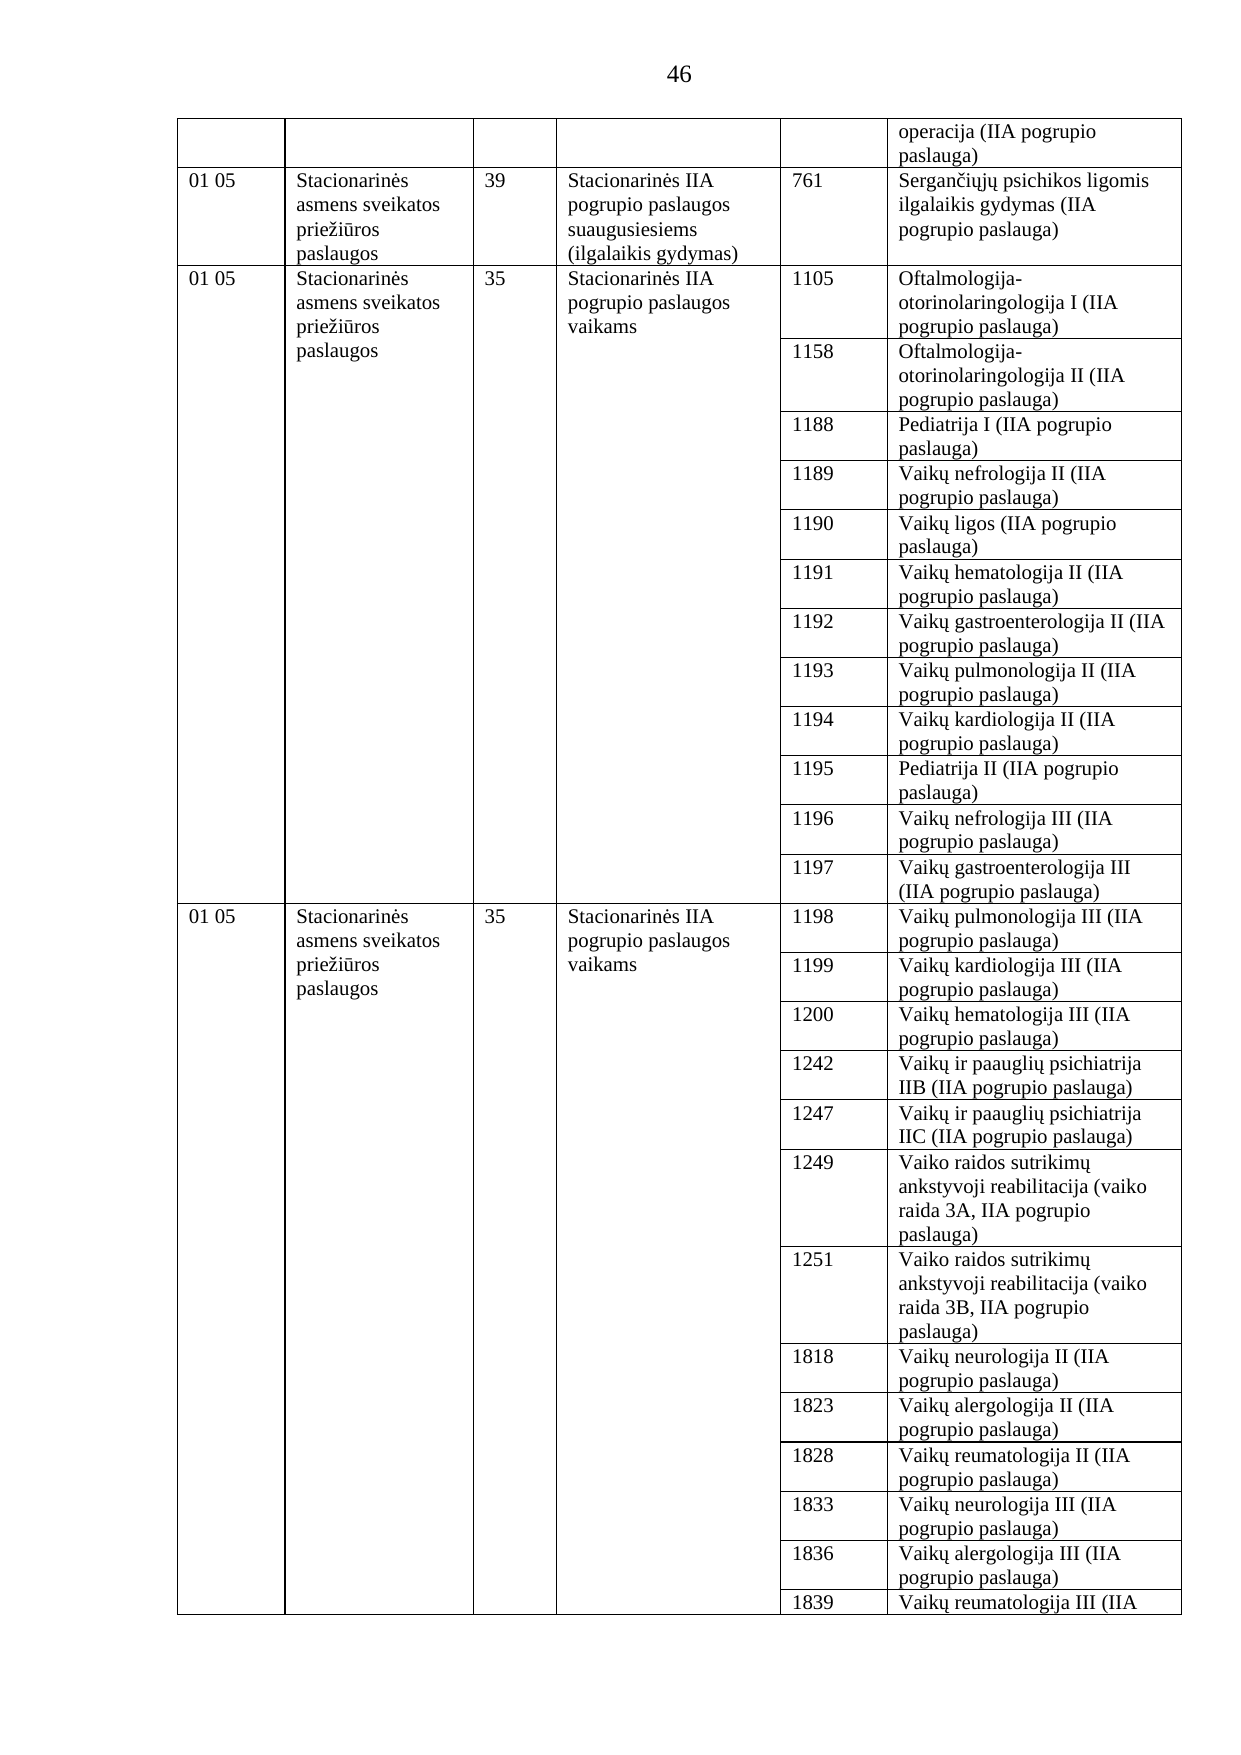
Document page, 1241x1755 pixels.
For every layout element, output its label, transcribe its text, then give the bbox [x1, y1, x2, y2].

table_cell Stacionarinės IIA pogrupio paslaugos vaikams [557, 904, 780, 1614]
table_cell 35 [474, 266, 556, 903]
table_cell Stacionarinės asmens sveikatos priežiūros paslaugos [286, 168, 473, 264]
table_cell 1193 [781, 658, 887, 706]
table_cell 1836 [781, 1541, 887, 1589]
table_cell [781, 119, 887, 167]
table_cell Stacionarinės IIA pogrupio paslaugos vaikams [557, 266, 780, 903]
table_cell Oftalmologija-otorinolaringologija II (IIA pogrupio paslauga) [888, 339, 1181, 411]
table_cell Vaiko raidos sutrikimų ankstyvoji reabilitacija (vaiko raida 3A, IIA pogrupio paslauga) [888, 1150, 1181, 1246]
table_cell Vaikų pulmonologija II (IIA pogrupio paslauga) [888, 658, 1181, 706]
table_cell Pediatrija II (IIA pogrupio paslauga) [888, 756, 1181, 804]
table_cell 1198 [781, 904, 887, 952]
table_cell [474, 119, 556, 167]
table_cell Vaikų hematologija II (IIA pogrupio paslauga) [888, 560, 1181, 608]
table_cell 1839 [781, 1590, 887, 1614]
table_cell Stacionarinės asmens sveikatos priežiūros paslaugos [286, 266, 473, 903]
table_cell 01 05 [178, 168, 284, 264]
table_cell 1249 [781, 1150, 887, 1246]
table_cell 1247 [781, 1100, 887, 1148]
table_cell Vaikų reumatologija III (IIA [888, 1590, 1181, 1614]
table_cell 1195 [781, 756, 887, 804]
table_cell [178, 119, 284, 167]
table_cell 1158 [781, 339, 887, 411]
table_cell 1196 [781, 805, 887, 853]
table_cell 1188 [781, 412, 887, 460]
table_cell Oftalmologija-otorinolaringologija I (IIA pogrupio paslauga) [888, 266, 1181, 338]
table_cell Vaikų reumatologija II (IIA pogrupio paslauga) [888, 1443, 1181, 1491]
table_cell 1189 [781, 461, 887, 509]
table_cell 01 05 [178, 266, 284, 903]
table_cell 1105 [781, 266, 887, 338]
table_cell 1828 [781, 1443, 887, 1491]
table_cell 1194 [781, 707, 887, 755]
table_cell Vaikų pulmonologija III (IIA pogrupio paslauga) [888, 904, 1181, 952]
table_cell Sergančiųjų psichikos ligomis ilgalaikis gydymas (IIA pogrupio paslauga) [888, 168, 1181, 264]
table_cell Vaikų kardiologija II (IIA pogrupio paslauga) [888, 707, 1181, 755]
table_cell Vaikų gastroenterologija III (IIA pogrupio paslauga) [888, 855, 1181, 903]
table_cell Vaikų hematologija III (IIA pogrupio paslauga) [888, 1002, 1181, 1050]
table_cell 1197 [781, 855, 887, 903]
table_cell Vaiko raidos sutrikimų ankstyvoji reabilitacija (vaiko raida 3B, IIA pogrupio paslauga) [888, 1247, 1181, 1343]
table_cell 35 [474, 904, 556, 1614]
table_cell [557, 119, 780, 167]
table_cell Vaikų alergologija III (IIA pogrupio paslauga) [888, 1541, 1181, 1589]
table_cell 1251 [781, 1247, 887, 1343]
table_cell Vaikų gastroenterologija II (IIA pogrupio paslauga) [888, 609, 1181, 657]
table_cell 761 [781, 168, 887, 264]
table_cell Vaikų neurologija II (IIA pogrupio paslauga) [888, 1344, 1181, 1392]
table_cell Stacionarinės asmens sveikatos priežiūros paslaugos [286, 904, 473, 1614]
table_cell 1823 [781, 1393, 887, 1441]
table_cell Vaikų kardiologija III (IIA pogrupio paslauga) [888, 953, 1181, 1001]
table_cell 1191 [781, 560, 887, 608]
table_cell Vaikų nefrologija III (IIA pogrupio paslauga) [888, 805, 1181, 853]
table_cell Vaikų ligos (IIA pogrupio paslauga) [888, 510, 1181, 558]
table_cell Stacionarinės IIA pogrupio paslaugos suaugusiesiems (ilgalaikis gydymas) [557, 168, 780, 264]
table_cell Pediatrija I (IIA pogrupio paslauga) [888, 412, 1181, 460]
table_cell Vaikų alergologija II (IIA pogrupio paslauga) [888, 1393, 1181, 1441]
table_cell Vaikų ir paauglių psichiatrija IIB (IIA pogrupio paslauga) [888, 1051, 1181, 1099]
table_cell 1833 [781, 1492, 887, 1540]
table_cell 1190 [781, 510, 887, 558]
table_cell operacija (IIA pogrupio paslauga) [888, 119, 1181, 167]
table_cell 1818 [781, 1344, 887, 1392]
table_cell Vaikų nefrologija II (IIA pogrupio paslauga) [888, 461, 1181, 509]
table_cell 39 [474, 168, 556, 264]
table_cell 1199 [781, 953, 887, 1001]
table_cell [286, 119, 473, 167]
table_cell 1200 [781, 1002, 887, 1050]
table_cell Vaikų ir paauglių psichiatrija IIC (IIA pogrupio paslauga) [888, 1100, 1181, 1148]
table_cell Vaikų neurologija III (IIA pogrupio paslauga) [888, 1492, 1181, 1540]
table_cell 1192 [781, 609, 887, 657]
table_cell 1242 [781, 1051, 887, 1099]
table_cell 01 05 [178, 904, 284, 1614]
